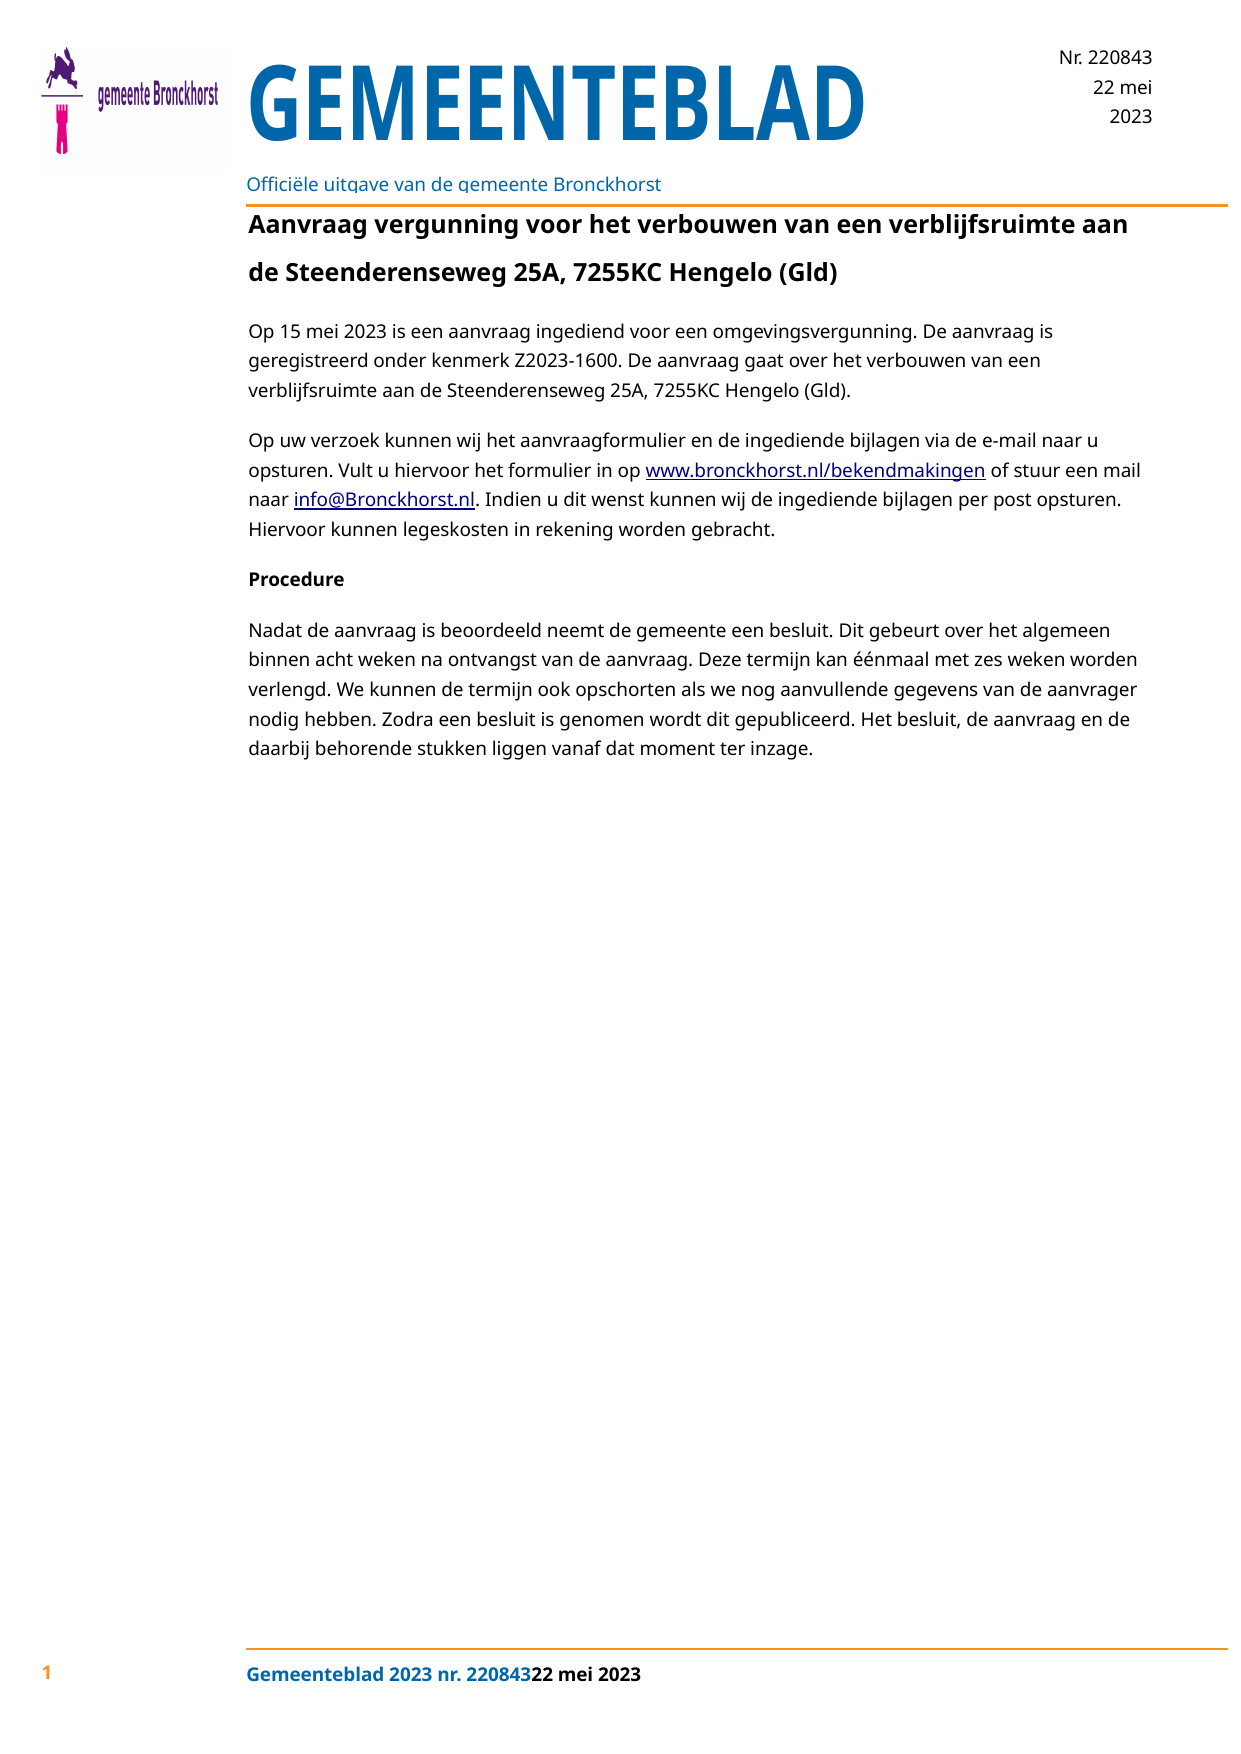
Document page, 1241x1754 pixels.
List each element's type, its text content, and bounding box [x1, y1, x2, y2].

text Nadat de aanvraag is beoordeeld neemt de gemeente een besluit. Dit gebeurt over het algemeen binnen acht weken na ontvangst van de aanvraag. Deze termijn kan éénmaal met zes weken worden verlengd. We kunnen de termijn ook opschorten als we nog aanvullende gegevens van de aanvrager nodig hebben. Zodra een besluit is genomen wordt dit gepubliceerd. Het besluit, de aanvraag en de daarbij behorende stukken liggen vanaf dat moment ter inzage. [248, 617, 1152, 761]
picture [41, 47, 231, 172]
text Aanvraag vergunning voor het verbouwen van een verblijfsruimte aan de Steenderenseweg 25A, 7255KC Hengelo (Gld) [248, 207, 1152, 288]
text Op uw verzoek kunnen wij het aanvraagformulier en de ingediende bijlagen via de e-mail naar u opsturen. Vult u hiervoor het formulier in op www.bronckhorst.nl/bekendmakingen of stuur een mail naar info@Bronckhorst.nl. Indien u dit wenst kunnen wij de ingediende bijlagen per post opsturen. Hiervoor kunnen legeskosten in rekening worden gebracht. [248, 427, 1152, 542]
text Procedure [248, 567, 1152, 592]
text Op 15 mei 2023 is een aanvraag ingediend voor een omgevingsvergunning. De aanvraag is geregistreerd onder kenmerk Z2023-1600. De aanvraag gaat over het verbouwen van een verblijfsruimte aan de Steenderenseweg 25A, 7255KC Hengelo (Gld). [248, 318, 1152, 403]
